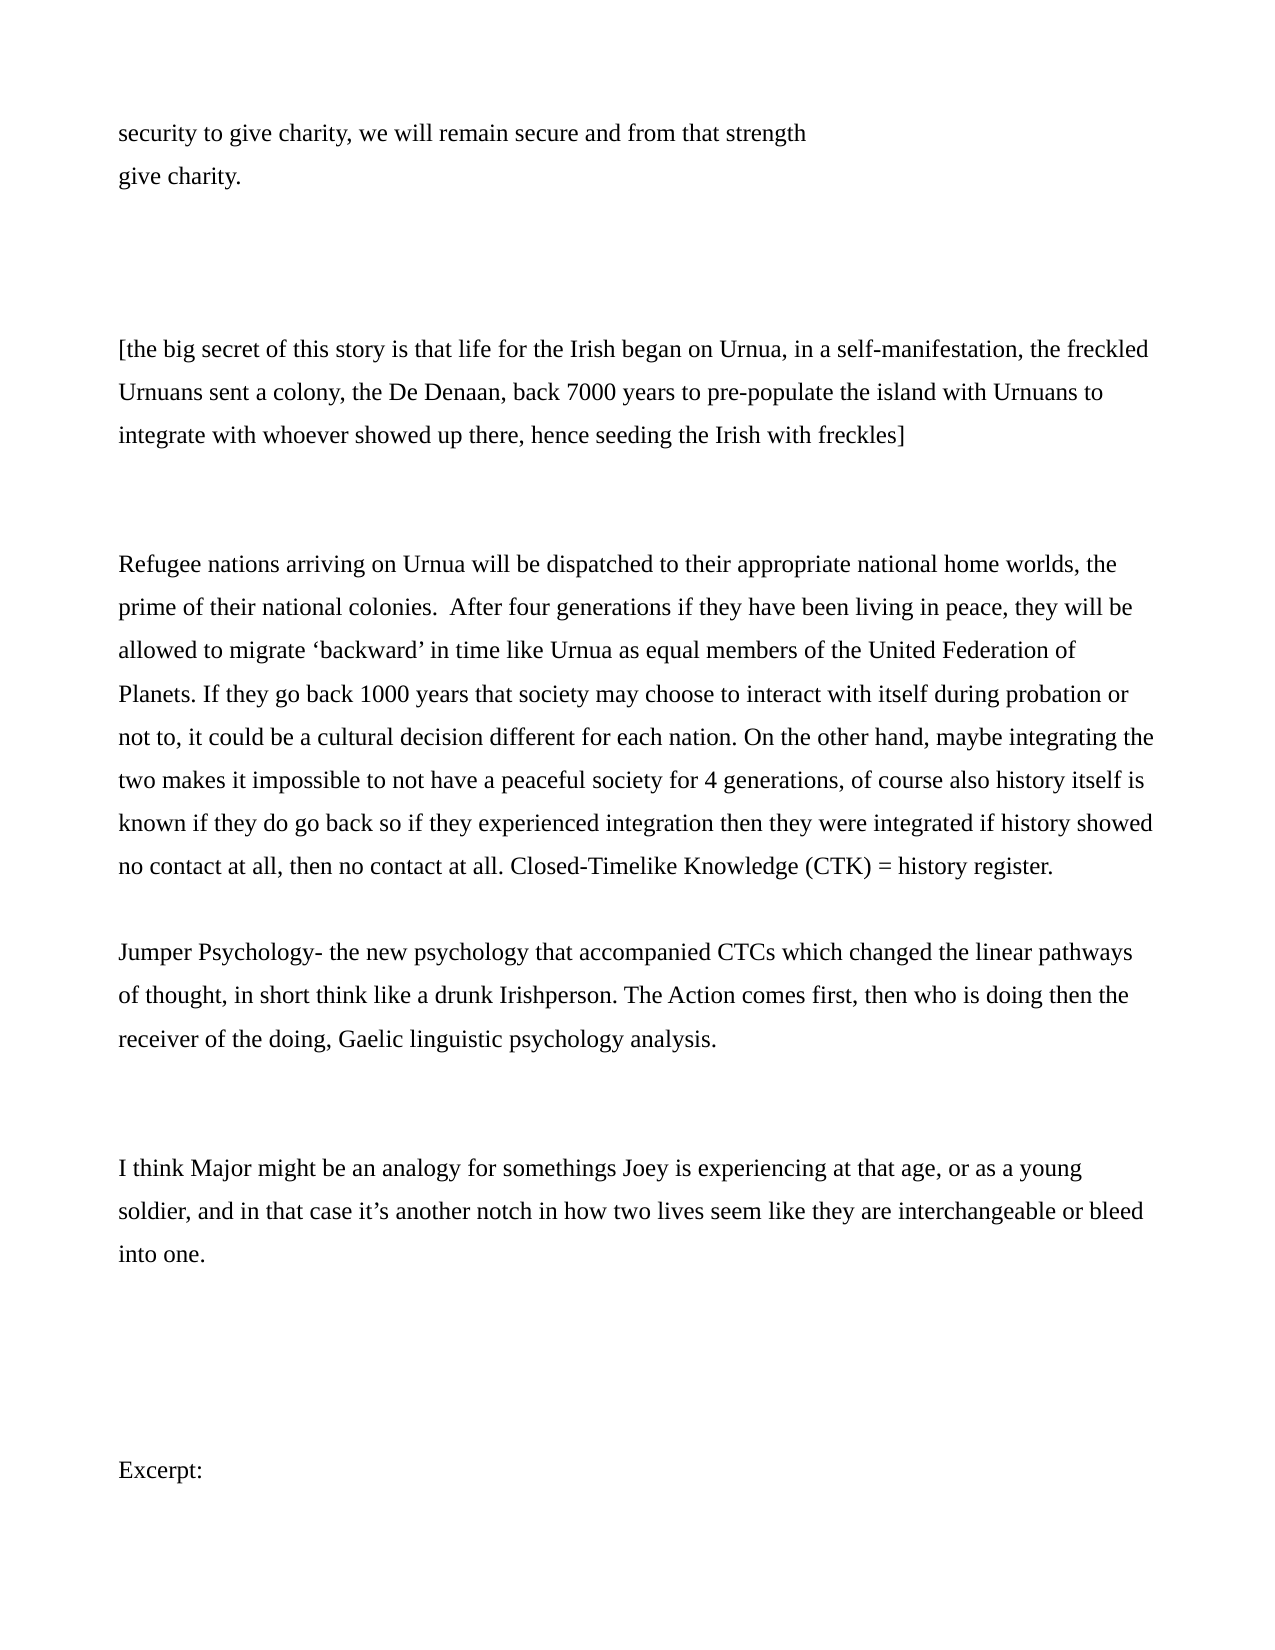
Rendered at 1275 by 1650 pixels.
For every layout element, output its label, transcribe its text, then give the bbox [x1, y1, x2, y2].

text Jumper Psychology- the new psychology that accompanied CTCs which changed the linear pathways of thought, in short think like a drunk Irishperson. The Action comes first, then who is doing then the receiver of the doing, Gaelic linguistic psychology analysis. [118, 937, 1157, 1052]
text Refugee nations arriving on Urnua will be dispatched to their appropriate national home worlds, the prime of their national colonies. After four generations if they have been living in peace, they will be allowed to migrate ‘backward’ in time like Urnua as equal members of the United Federation of Planets. If they go back 1000 years that society may choose to interact with itself during probation or not to, it could be a cultural decision different for each nation. On the other hand, maybe integrating the two makes it impossible to not have a peaceful society for 4 generations, of course also history itself is known if they do go back so if they experienced integration then they were integrated if history showed no contact at all, then no contact at all. Closed-Timelike Knowledge (CTK) = history register. [118, 549, 1157, 880]
text Excerpt: [118, 1455, 1157, 1484]
text I think Major might be an analogy for somethings Joey is experiencing at that age, or as a young soldier, and in that case it’s another notch in how two lives seem like they are interchangeable or bleed into one. [118, 1153, 1157, 1268]
text [the big secret of this story is that life for the Irish began on Urnua, in a self-manifestation, the freckled Urnuans sent a colony, the De Denaan, back 7000 years to pre-populate the island with Urnuans to integrate with whoever showed up there, hence seeding the Irish with freckles] [118, 334, 1157, 449]
text security to give charity, we will remain secure and from that strength give charity. [118, 118, 1157, 190]
